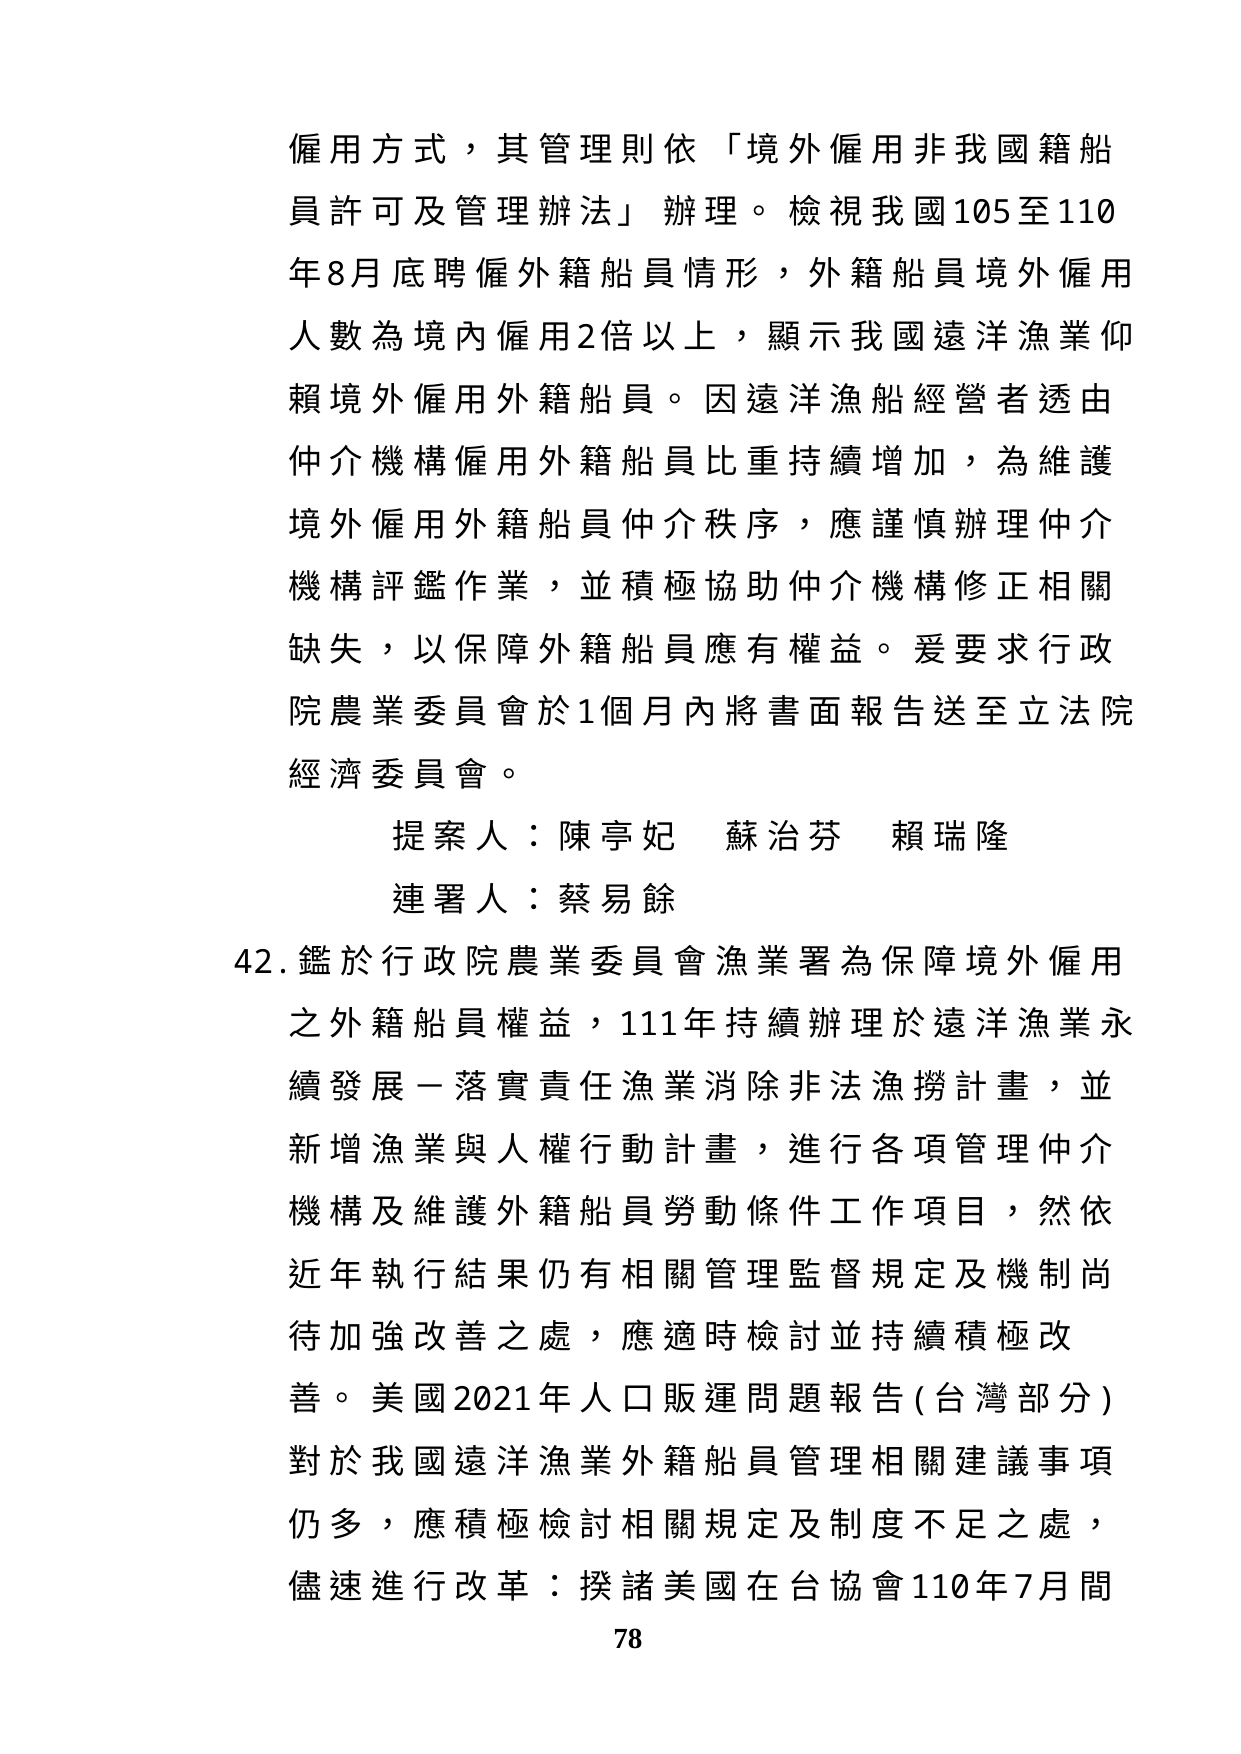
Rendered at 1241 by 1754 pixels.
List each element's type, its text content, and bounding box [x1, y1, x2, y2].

text 連署人：蔡易餘 [385, 855, 1044, 917]
text 42.鑑於行政院農業委員會漁業署為保障境外僱用之外籍船員權益，111年持續辦理於遠洋漁業永續發展－落實責任漁業消除非法漁撈計畫，並新增漁業與人權行動計畫，進行各項管理仲介機構及維護外籍船員勞動條件工作項目，然依近年執行結果仍有相關管理監督規定及機制尚待加強改善之處，應適時檢討並持續積極改善。美國2021年人口販運問題報告(台灣部分)對於我國遠洋漁業外籍船員管理相關建議事項仍多，應積極檢討相關規定及制度不足之處，儘速進行改革：揆諸美國在台協會110年7月間 [224, 917, 1148, 1605]
text 僱用方式，其管理則依「境外僱用非我國籍船員許可及管理辦法」辦理。檢視我國105至110年8月底聘僱外籍船員情形，外籍船員境外僱用人數為境內僱用2倍以上，顯示我國遠洋漁業仰賴境外僱用外籍船員。因遠洋漁船經營者透由仲介機構僱用外籍船員比重持續增加，為維護境外僱用外籍船員仲介秩序，應謹慎辦理仲介機構評鑑作業，並積極協助仲介機構修正相關缺失，以保障外籍船員應有權益。爰要求行政院農業委員會於1個月內將書面報告送至立法院經濟委員會。 [224, 105, 1148, 792]
text 提案人：陳亭妃 蘇治芬 賴瑞隆 [384, 792, 1044, 855]
